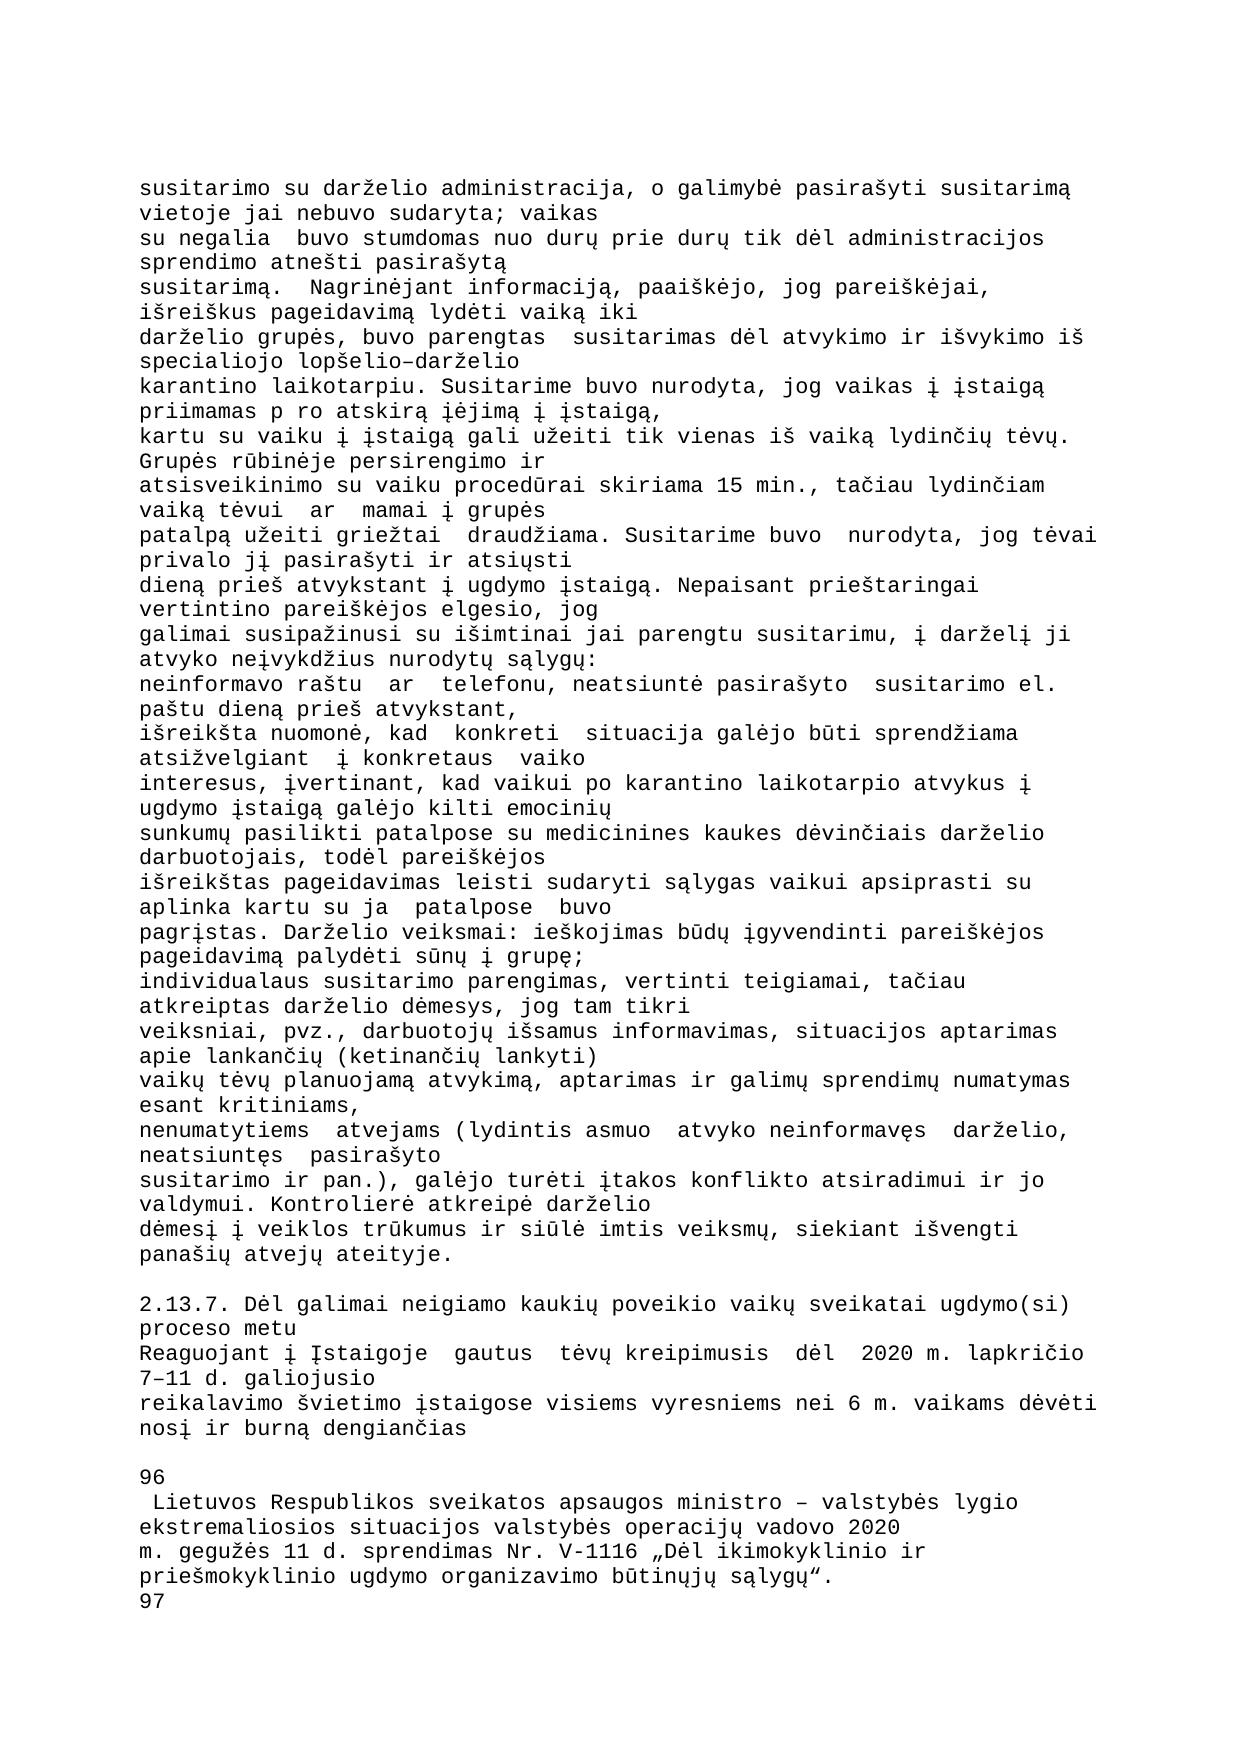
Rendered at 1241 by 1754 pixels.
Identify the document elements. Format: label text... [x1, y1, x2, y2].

text Reaguojant į Įstaigoje gautus tėvų kreipimusis dėl 2020 m. lapkričio 7–11 d. galiojusio [139, 1342, 1101, 1392]
text karantino laikotarpiu. Susitarime buvo nurodyta, jog vaikas į įstaigą priimamas p ro atskirą įėjimą į įstaigą, [139, 376, 1101, 425]
text atsisveikinimo su vaiku procedūrai skiriama 15 min., tačiau lydinčiam vaiką tėvui ar mamai į grupės [139, 475, 1101, 524]
text su negalia buvo stumdomas nuo durų prie durų tik dėl administracijos sprendimo atnešti pasirašytą [139, 227, 1101, 276]
text Lietuvos Respublikos sveikatos apsaugos ministro – valstybės lygio ekstremaliosios situacijos valstybės operacijų vadovo 2020 [139, 1491, 1101, 1541]
text reikalavimo švietimo įstaigose visiems vyresniems nei 6 m. vaikams dėvėti nosį ir burną dengiančias [139, 1392, 1101, 1442]
text veiksniai, pvz., darbuotojų išsamus informavimas, situacijos aptarimas apie lankančių (ketinančių lankyti) [139, 1020, 1101, 1070]
text galimai susipažinusi su išimtinai jai parengtu susitarimu, į darželį ji atvyko neįvykdžius nurodytų sąlygų: [139, 623, 1101, 673]
text 96 [139, 1466, 1101, 1491]
text 97 [139, 1590, 1101, 1615]
text išreikšta nuomonė, kad konkreti situacija galėjo būti sprendžiama atsižvelgiant į konkretaus vaiko [139, 723, 1101, 772]
text dėmesį į veiklos trūkumus ir siūlė imtis veiksmų, siekiant išvengti panašių atvejų ateityje. [139, 1218, 1101, 1268]
text išreikštas pageidavimas leisti sudaryti sąlygas vaikui apsiprasti su aplinka kartu su ja patalpose buvo [139, 871, 1101, 921]
text individualaus susitarimo parengimas, vertinti teigiamai, tačiau atkreiptas darželio dėmesys, jog tam tikri [139, 971, 1101, 1020]
text nenumatytiems atvejams (lydintis asmuo atvyko neinformavęs darželio, neatsiuntęs pasirašyto [139, 1119, 1101, 1169]
text kartu su vaiku į įstaigą gali užeiti tik vienas iš vaiką lydinčių tėvų. Grupės rūbinėje persirengimo ir [139, 425, 1101, 475]
text interesus, įvertinant, kad vaikui po karantino laikotarpio atvykus į ugdymo įstaigą galėjo kilti emocinių [139, 772, 1101, 822]
text 2.13.7. Dėl galimai neigiamo kaukių poveikio vaikų sveikatai ugdymo(si) proceso metu [139, 1293, 1101, 1342]
text patalpą užeiti griežtai draudžiama. Susitarime buvo nurodyta, jog tėvai privalo jį pasirašyti ir atsiųsti [139, 524, 1101, 574]
text susitarimą. Nagrinėjant informaciją, paaiškėjo, jog pareiškėjai, išreiškus pageidavimą lydėti vaiką iki [139, 276, 1101, 326]
text sunkumų pasilikti patalpose su medicinines kaukes dėvinčiais darželio darbuotojais, todėl pareiškėjos [139, 822, 1101, 871]
text susitarimo su darželio administracija, o galimybė pasirašyti susitarimą vietoje jai nebuvo sudaryta; vaikas [139, 177, 1101, 227]
text vaikų tėvų planuojamą atvykimą, aptarimas ir galimų sprendimų numatymas esant kritiniams, [139, 1070, 1101, 1119]
text susitarimo ir pan.), galėjo turėti įtakos konflikto atsiradimui ir jo valdymui. Kontrolierė atkreipė darželio [139, 1169, 1101, 1218]
text darželio grupės, buvo parengtas susitarimas dėl atvykimo ir išvykimo iš specialiojo lopšelio–darželio [139, 326, 1101, 376]
text pagrįstas. Darželio veiksmai: ieškojimas būdų įgyvendinti pareiškėjos pageidavimą palydėti sūnų į grupę; [139, 921, 1101, 971]
text m. gegužės 11 d. sprendimas Nr. V-1116 „Dėl ikimokyklinio ir priešmokyklinio ugdymo organizavimo būtinųjų sąlygų“. [139, 1541, 1101, 1590]
text neinformavo raštu ar telefonu, neatsiuntė pasirašyto susitarimo el. paštu dieną prieš atvykstant, [139, 673, 1101, 723]
text dieną prieš atvykstant į ugdymo įstaigą. Nepaisant prieštaringai vertintino pareiškėjos elgesio, jog [139, 574, 1101, 623]
